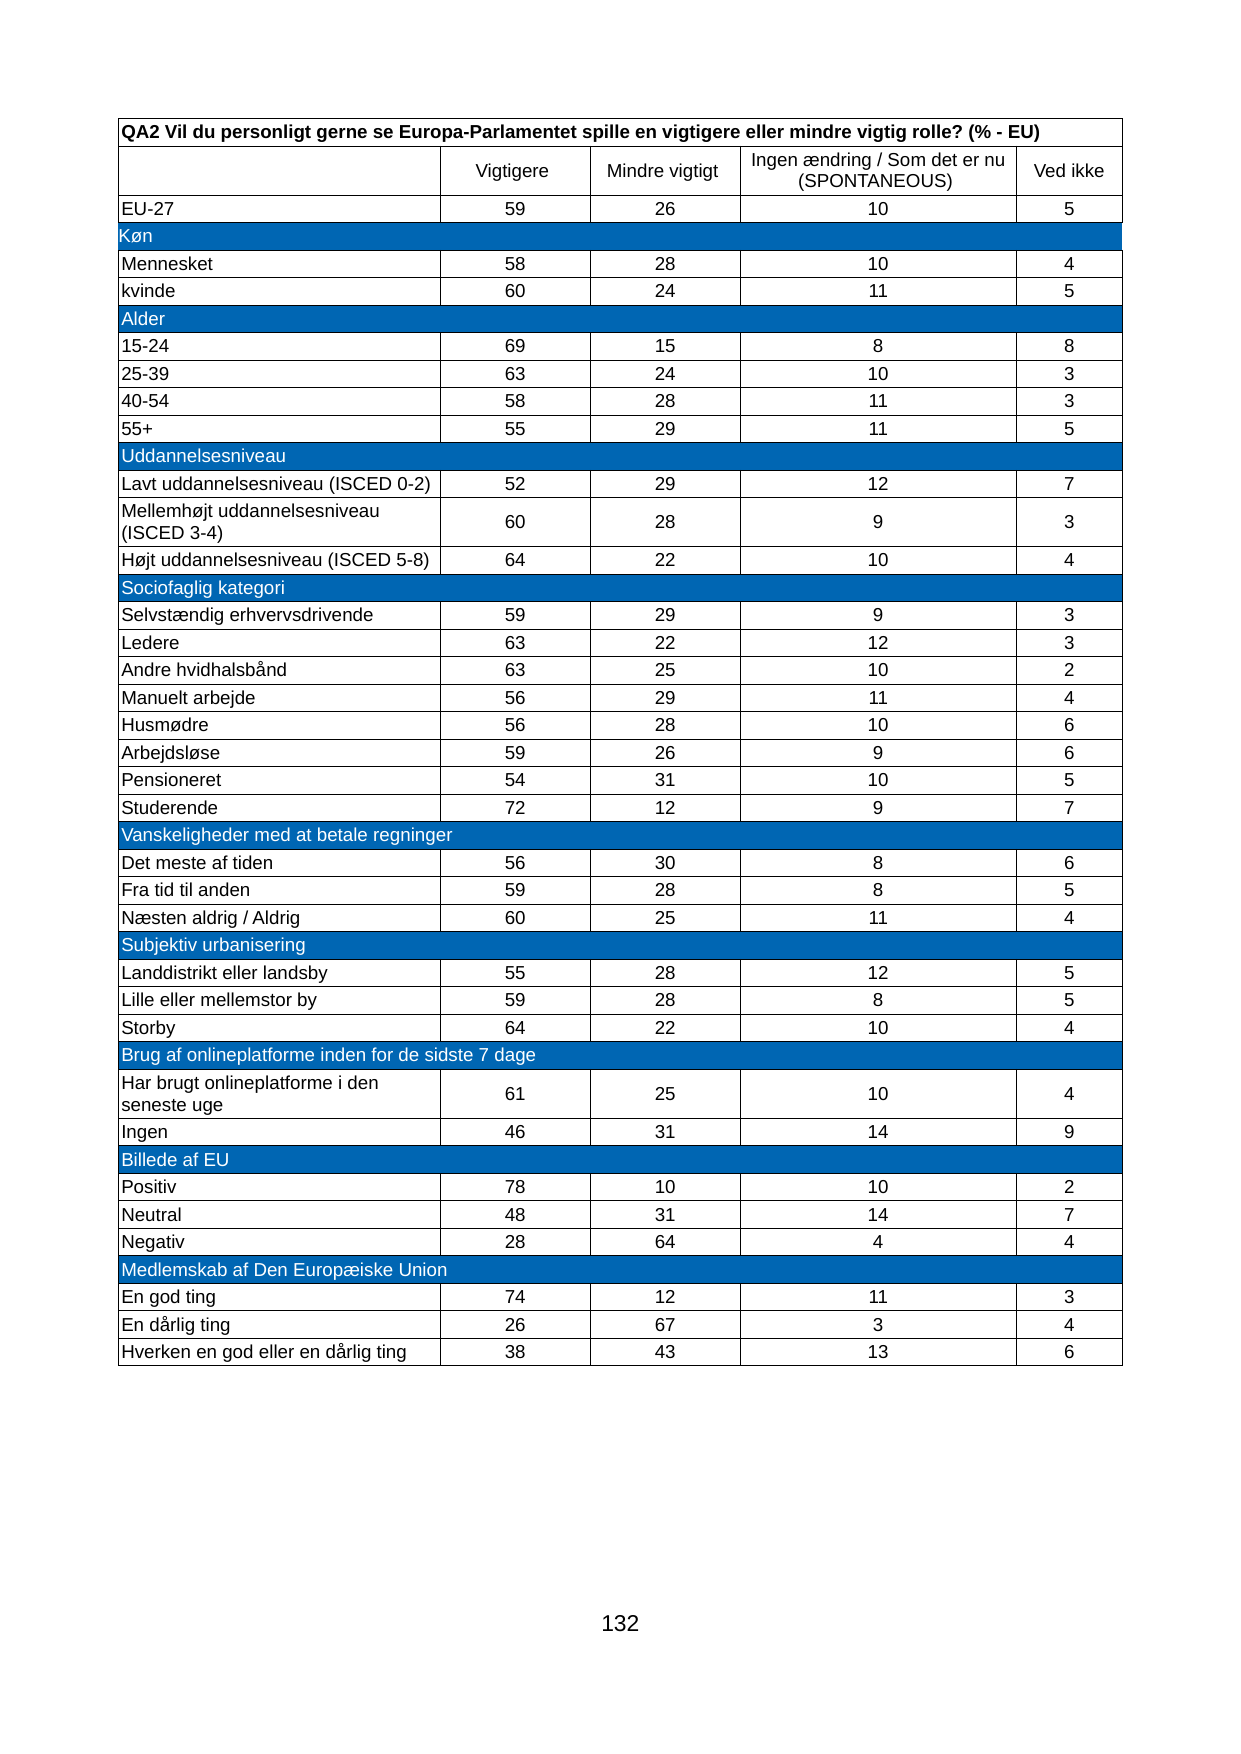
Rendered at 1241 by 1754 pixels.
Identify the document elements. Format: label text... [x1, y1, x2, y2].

table_cell 2 [1017, 657, 1122, 684]
table_cell 31 [591, 767, 740, 794]
table_cell 46 [441, 1119, 590, 1145]
table_cell En god ting [119, 1284, 440, 1310]
table_cell 38 [441, 1339, 590, 1365]
table_cell 64 [591, 1229, 740, 1255]
table_cell Vigtigere [441, 147, 590, 195]
table_cell 67 [591, 1311, 740, 1338]
table_cell Mennesket [119, 251, 440, 277]
table_cell 10 [741, 1015, 1016, 1041]
table_cell Mindre vigtigt [591, 147, 740, 195]
table_cell 4 [1017, 1070, 1122, 1118]
table_cell 15 [591, 333, 740, 360]
table_cell Manuelt arbejde [119, 685, 440, 711]
table_cell 28 [591, 877, 740, 904]
table_cell Ingen ændring / Som det er nu (SPONTANEOUS) [741, 147, 1016, 195]
table_cell 64 [441, 1015, 590, 1041]
table_cell Landdistrikt eller landsby [119, 960, 440, 986]
table_cell 5 [1017, 196, 1122, 222]
table_cell 3 [1017, 498, 1122, 546]
table_cell 54 [441, 767, 590, 794]
table_cell 12 [591, 1284, 740, 1310]
table_cell 10 [741, 251, 1016, 277]
table_cell 29 [591, 602, 740, 629]
table_cell 6 [1017, 740, 1122, 766]
table_cell 63 [441, 657, 590, 684]
table_cell 9 [741, 795, 1016, 821]
table_cell 10 [741, 547, 1016, 574]
table_cell 9 [741, 498, 1016, 546]
table_cell Negativ [119, 1229, 440, 1255]
table_cell 26 [591, 196, 740, 222]
table_cell Arbejdsløse [119, 740, 440, 766]
table_cell 28 [591, 388, 740, 415]
table_cell 56 [441, 712, 590, 739]
table_cell 14 [741, 1201, 1016, 1228]
table_cell 3 [1017, 388, 1122, 415]
table_cell Subjektiv urbanisering [119, 932, 1122, 959]
table_cell 4 [1017, 251, 1122, 277]
table_cell Uddannelsesniveau [119, 443, 1122, 470]
table_cell 3 [1017, 630, 1122, 656]
table_cell 11 [741, 278, 1016, 305]
table_cell Husmødre [119, 712, 440, 739]
table_cell 60 [441, 905, 590, 931]
table_cell 3 [1017, 1284, 1122, 1310]
table_cell 26 [441, 1311, 590, 1338]
table_cell 29 [591, 416, 740, 442]
table_cell 4 [1017, 685, 1122, 711]
table_cell 64 [441, 547, 590, 574]
table_cell 12 [741, 960, 1016, 986]
table_cell 61 [441, 1070, 590, 1118]
table_cell 25 [591, 1070, 740, 1118]
table_cell 55+ [119, 416, 440, 442]
table_cell 11 [741, 1284, 1016, 1310]
table_cell 5 [1017, 987, 1122, 1014]
table_cell 26 [591, 740, 740, 766]
table_cell 8 [741, 877, 1016, 904]
table_cell 8 [741, 850, 1016, 876]
table_cell 24 [591, 278, 740, 305]
table_cell 5 [1017, 960, 1122, 986]
table_cell 2 [1017, 1174, 1122, 1200]
table_cell 5 [1017, 278, 1122, 305]
table_cell Positiv [119, 1174, 440, 1200]
table_cell Lavt uddannelsesniveau (ISCED 0-2) [119, 471, 440, 497]
table_cell Ingen [119, 1119, 440, 1145]
table_cell Storby [119, 1015, 440, 1041]
table_cell 11 [741, 388, 1016, 415]
table_cell 15-24 [119, 333, 440, 360]
table_cell Brug af onlineplatforme inden for de sidste 7 dage [119, 1042, 1122, 1069]
table_cell EU-27 [119, 196, 440, 222]
table_cell 7 [1017, 795, 1122, 821]
table_cell 63 [441, 361, 590, 387]
table_cell 10 [741, 1070, 1016, 1118]
table_cell 25 [591, 905, 740, 931]
table_cell Billede af EU [119, 1146, 1122, 1173]
table_cell Lille eller mellemstor by [119, 987, 440, 1014]
table_cell 3 [741, 1311, 1016, 1338]
table_cell Højt uddannelsesniveau (ISCED 5-8) [119, 547, 440, 574]
table_cell 25 [591, 657, 740, 684]
table_cell 52 [441, 471, 590, 497]
table_cell 11 [741, 416, 1016, 442]
table_cell 30 [591, 850, 740, 876]
table_cell 22 [591, 1015, 740, 1041]
table_cell Ledere [119, 630, 440, 656]
table_cell 5 [1017, 877, 1122, 904]
table_cell 4 [1017, 547, 1122, 574]
table_cell 24 [591, 361, 740, 387]
table_cell 6 [1017, 1339, 1122, 1365]
table_cell 56 [441, 850, 590, 876]
table_cell Det meste af tiden [119, 850, 440, 876]
table_cell 59 [441, 877, 590, 904]
table_cell Selvstændig erhvervsdrivende [119, 602, 440, 629]
table_cell Pensioneret [119, 767, 440, 794]
table_cell 22 [591, 547, 740, 574]
table_cell 9 [741, 602, 1016, 629]
table_cell Alder [119, 306, 1122, 332]
table_cell Andre hvidhalsbånd [119, 657, 440, 684]
table_cell 43 [591, 1339, 740, 1365]
table_cell 4 [1017, 905, 1122, 931]
table_cell 72 [441, 795, 590, 821]
table_cell 25-39 [119, 361, 440, 387]
table_cell 48 [441, 1201, 590, 1228]
table_cell 10 [741, 1174, 1016, 1200]
table_cell 78 [441, 1174, 590, 1200]
table_cell Næsten aldrig / Aldrig [119, 905, 440, 931]
table_cell Køn [118, 223, 1122, 250]
table_cell 29 [591, 685, 740, 711]
table_cell Fra tid til anden [119, 877, 440, 904]
table_cell 5 [1017, 767, 1122, 794]
table_cell 28 [591, 498, 740, 546]
table_cell 8 [741, 333, 1016, 360]
table_cell 28 [591, 987, 740, 1014]
table_cell 8 [741, 987, 1016, 1014]
table_cell 56 [441, 685, 590, 711]
table_cell 3 [1017, 361, 1122, 387]
table_cell 28 [591, 712, 740, 739]
table_cell 28 [591, 960, 740, 986]
table_cell 4 [1017, 1229, 1122, 1255]
table_header QA2 Vil du personligt gerne se Europa-Parlamentet spille en vigtigere eller mindre vigtig rolle? (% - EU) [119, 119, 1122, 146]
table_cell 10 [741, 712, 1016, 739]
table_cell Medlemskab af Den Europæiske Union [119, 1256, 1122, 1283]
table_cell 28 [591, 251, 740, 277]
table_cell 28 [441, 1229, 590, 1255]
table_cell 4 [1017, 1015, 1122, 1041]
table_cell 11 [741, 905, 1016, 931]
table_cell Studerende [119, 795, 440, 821]
table_cell 55 [441, 416, 590, 442]
table_cell 9 [741, 740, 1016, 766]
table_cell 9 [1017, 1119, 1122, 1145]
table_cell 10 [591, 1174, 740, 1200]
table_cell 12 [741, 630, 1016, 656]
table_cell 14 [741, 1119, 1016, 1145]
table_cell 69 [441, 333, 590, 360]
table_cell 7 [1017, 471, 1122, 497]
table_cell 59 [441, 196, 590, 222]
table_cell Sociofaglig kategori [119, 575, 1122, 601]
table_cell Neutral [119, 1201, 440, 1228]
table_cell 6 [1017, 712, 1122, 739]
table_cell 60 [441, 278, 590, 305]
table_cell 13 [741, 1339, 1016, 1365]
table_cell Hverken en god eller en dårlig ting [119, 1339, 440, 1365]
table_cell 60 [441, 498, 590, 546]
table_cell 59 [441, 602, 590, 629]
table_cell 40-54 [119, 388, 440, 415]
table_cell 11 [741, 685, 1016, 711]
table_cell 10 [741, 767, 1016, 794]
table_cell 55 [441, 960, 590, 986]
table_cell 12 [741, 471, 1016, 497]
table_cell 29 [591, 471, 740, 497]
table_cell Mellemhøjt uddannelsesniveau (ISCED 3-4) [119, 498, 440, 546]
table_cell 31 [591, 1119, 740, 1145]
table_cell [119, 147, 440, 195]
table_cell 63 [441, 630, 590, 656]
table_cell Har brugt onlineplatforme i den seneste uge [119, 1070, 440, 1118]
table_cell 4 [741, 1229, 1016, 1255]
table_cell 10 [741, 361, 1016, 387]
table_cell 58 [441, 251, 590, 277]
table_cell 8 [1017, 333, 1122, 360]
table_cell 59 [441, 740, 590, 766]
table_cell 10 [741, 196, 1016, 222]
table_cell 3 [1017, 602, 1122, 629]
table_cell 59 [441, 987, 590, 1014]
table_cell 5 [1017, 416, 1122, 442]
table_cell 4 [1017, 1311, 1122, 1338]
table_cell Ved ikke [1017, 147, 1122, 195]
table_cell 22 [591, 630, 740, 656]
table_cell 12 [591, 795, 740, 821]
table_cell 58 [441, 388, 590, 415]
table_cell kvinde [119, 278, 440, 305]
table_cell 7 [1017, 1201, 1122, 1228]
table_cell Vanskeligheder med at betale regninger [119, 822, 1122, 849]
table_cell 10 [741, 657, 1016, 684]
table_cell En dårlig ting [119, 1311, 440, 1338]
table_cell 31 [591, 1201, 740, 1228]
table_cell 74 [441, 1284, 590, 1310]
table_cell 6 [1017, 850, 1122, 876]
